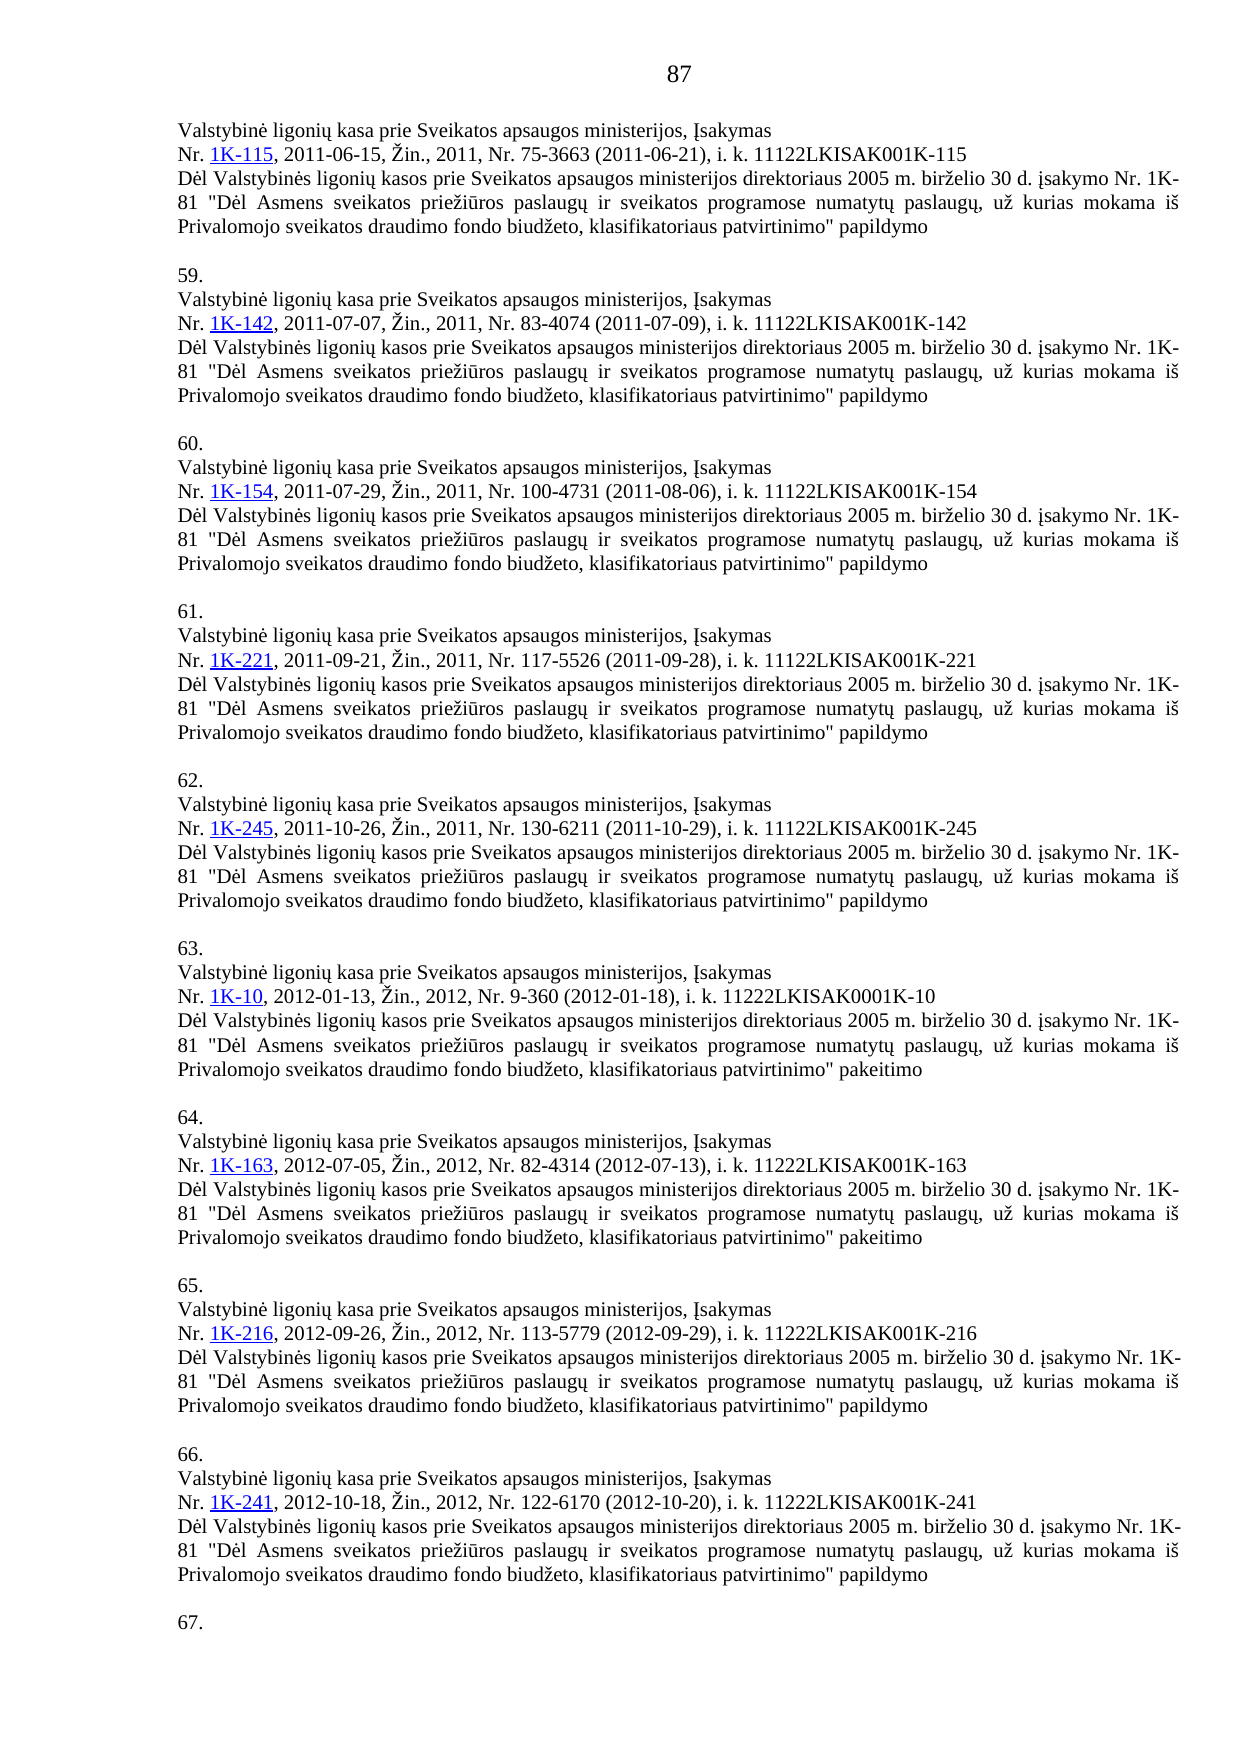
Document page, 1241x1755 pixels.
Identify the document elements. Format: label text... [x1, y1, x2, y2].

text Dėl Valstybinės ligonių kasos prie Sveikatos apsaugos ministerijos direktoriaus 2005 m. birželio 30 d. įsakymo Nr. 1K-81 "Dėl Asmens sveikatos priežiūros paslaugų ir sveikatos programose numatytų paslaugų, už kurias mokama iš Privalomojo sveikatos draudimo fondo biudžeto, klasifikatoriaus patvirtinimo" pakeitimo [177, 1177, 1181, 1249]
text Valstybinė ligonių kasa prie Sveikatos apsaugos ministerijos, Įsakymas [177, 792, 1181, 816]
text Valstybinė ligonių kasa prie Sveikatos apsaugos ministerijos, Įsakymas [177, 455, 1181, 479]
text Valstybinė ligonių kasa prie Sveikatos apsaugos ministerijos, Įsakymas [177, 118, 1181, 142]
text 59. [177, 262, 1181, 287]
text Dėl Valstybinės ligonių kasos prie Sveikatos apsaugos ministerijos direktoriaus 2005 m. birželio 30 d. įsakymo Nr. 1K-81 "Dėl Asmens sveikatos priežiūros paslaugų ir sveikatos programose numatytų paslaugų, už kurias mokama iš Privalomojo sveikatos draudimo fondo biudžeto, klasifikatoriaus patvirtinimo" papildymo [177, 840, 1181, 912]
text Valstybinė ligonių kasa prie Sveikatos apsaugos ministerijos, Įsakymas [177, 1466, 1181, 1490]
text Nr. 1K-163, 2012-07-05, Žin., 2012, Nr. 82-4314 (2012-07-13), i. k. 11222LKISAK001K-163 [177, 1153, 1181, 1177]
text Dėl Valstybinės ligonių kasos prie Sveikatos apsaugos ministerijos direktoriaus 2005 m. birželio 30 d. įsakymo Nr. 1K-81 "Dėl Asmens sveikatos priežiūros paslaugų ir sveikatos programose numatytų paslaugų, už kurias mokama iš Privalomojo sveikatos draudimo fondo biudžeto, klasifikatoriaus patvirtinimo" papildymo [177, 672, 1181, 744]
text 65. [177, 1273, 1181, 1297]
text Valstybinė ligonių kasa prie Sveikatos apsaugos ministerijos, Įsakymas [177, 960, 1181, 984]
text 63. [177, 936, 1181, 960]
text Nr. 1K-115, 2011-06-15, Žin., 2011, Nr. 75-3663 (2011-06-21), i. k. 11122LKISAK001K-115 [177, 142, 1181, 166]
text Dėl Valstybinės ligonių kasos prie Sveikatos apsaugos ministerijos direktoriaus 2005 m. birželio 30 d. įsakymo Nr. 1K-81 "Dėl Asmens sveikatos priežiūros paslaugų ir sveikatos programose numatytų paslaugų, už kurias mokama iš Privalomojo sveikatos draudimo fondo biudžeto, klasifikatoriaus patvirtinimo" papildymo [177, 1514, 1181, 1586]
text 60. [177, 431, 1181, 455]
text Valstybinė ligonių kasa prie Sveikatos apsaugos ministerijos, Įsakymas [177, 1297, 1181, 1321]
text Nr. 1K-142, 2011-07-07, Žin., 2011, Nr. 83-4074 (2011-07-09), i. k. 11122LKISAK001K-142 [177, 311, 1181, 335]
text 66. [177, 1442, 1181, 1466]
text 62. [177, 768, 1181, 792]
text Dėl Valstybinės ligonių kasos prie Sveikatos apsaugos ministerijos direktoriaus 2005 m. birželio 30 d. įsakymo Nr. 1K-81 "Dėl Asmens sveikatos priežiūros paslaugų ir sveikatos programose numatytų paslaugų, už kurias mokama iš Privalomojo sveikatos draudimo fondo biudžeto, klasifikatoriaus patvirtinimo" papildymo [177, 166, 1181, 238]
text 61. [177, 599, 1181, 623]
text 67. [177, 1610, 1181, 1634]
text Dėl Valstybinės ligonių kasos prie Sveikatos apsaugos ministerijos direktoriaus 2005 m. birželio 30 d. įsakymo Nr. 1K-81 "Dėl Asmens sveikatos priežiūros paslaugų ir sveikatos programose numatytų paslaugų, už kurias mokama iš Privalomojo sveikatos draudimo fondo biudžeto, klasifikatoriaus patvirtinimo" papildymo [177, 335, 1181, 407]
text Nr. 1K-245, 2011-10-26, Žin., 2011, Nr. 130-6211 (2011-10-29), i. k. 11122LKISAK001K-245 [177, 816, 1181, 840]
text Dėl Valstybinės ligonių kasos prie Sveikatos apsaugos ministerijos direktoriaus 2005 m. birželio 30 d. įsakymo Nr. 1K-81 "Dėl Asmens sveikatos priežiūros paslaugų ir sveikatos programose numatytų paslaugų, už kurias mokama iš Privalomojo sveikatos draudimo fondo biudžeto, klasifikatoriaus patvirtinimo" pakeitimo [177, 1008, 1181, 1081]
text Nr. 1K-10, 2012-01-13, Žin., 2012, Nr. 9-360 (2012-01-18), i. k. 11222LKISAK0001K-10 [177, 984, 1181, 1008]
text Nr. 1K-221, 2011-09-21, Žin., 2011, Nr. 117-5526 (2011-09-28), i. k. 11122LKISAK001K-221 [177, 647, 1181, 672]
text Valstybinė ligonių kasa prie Sveikatos apsaugos ministerijos, Įsakymas [177, 623, 1181, 647]
text Dėl Valstybinės ligonių kasos prie Sveikatos apsaugos ministerijos direktoriaus 2005 m. birželio 30 d. įsakymo Nr. 1K-81 "Dėl Asmens sveikatos priežiūros paslaugų ir sveikatos programose numatytų paslaugų, už kurias mokama iš Privalomojo sveikatos draudimo fondo biudžeto, klasifikatoriaus patvirtinimo" papildymo [177, 503, 1181, 575]
text Nr. 1K-154, 2011-07-29, Žin., 2011, Nr. 100-4731 (2011-08-06), i. k. 11122LKISAK001K-154 [177, 479, 1181, 503]
text 64. [177, 1105, 1181, 1129]
text Nr. 1K-241, 2012-10-18, Žin., 2012, Nr. 122-6170 (2012-10-20), i. k. 11222LKISAK001K-241 [177, 1490, 1181, 1514]
text Valstybinė ligonių kasa prie Sveikatos apsaugos ministerijos, Įsakymas [177, 287, 1181, 311]
text Valstybinė ligonių kasa prie Sveikatos apsaugos ministerijos, Įsakymas [177, 1129, 1181, 1153]
text Dėl Valstybinės ligonių kasos prie Sveikatos apsaugos ministerijos direktoriaus 2005 m. birželio 30 d. įsakymo Nr. 1K-81 "Dėl Asmens sveikatos priežiūros paslaugų ir sveikatos programose numatytų paslaugų, už kurias mokama iš Privalomojo sveikatos draudimo fondo biudžeto, klasifikatoriaus patvirtinimo" papildymo [177, 1345, 1181, 1417]
text Nr. 1K-216, 2012-09-26, Žin., 2012, Nr. 113-5779 (2012-09-29), i. k. 11222LKISAK001K-216 [177, 1321, 1181, 1345]
